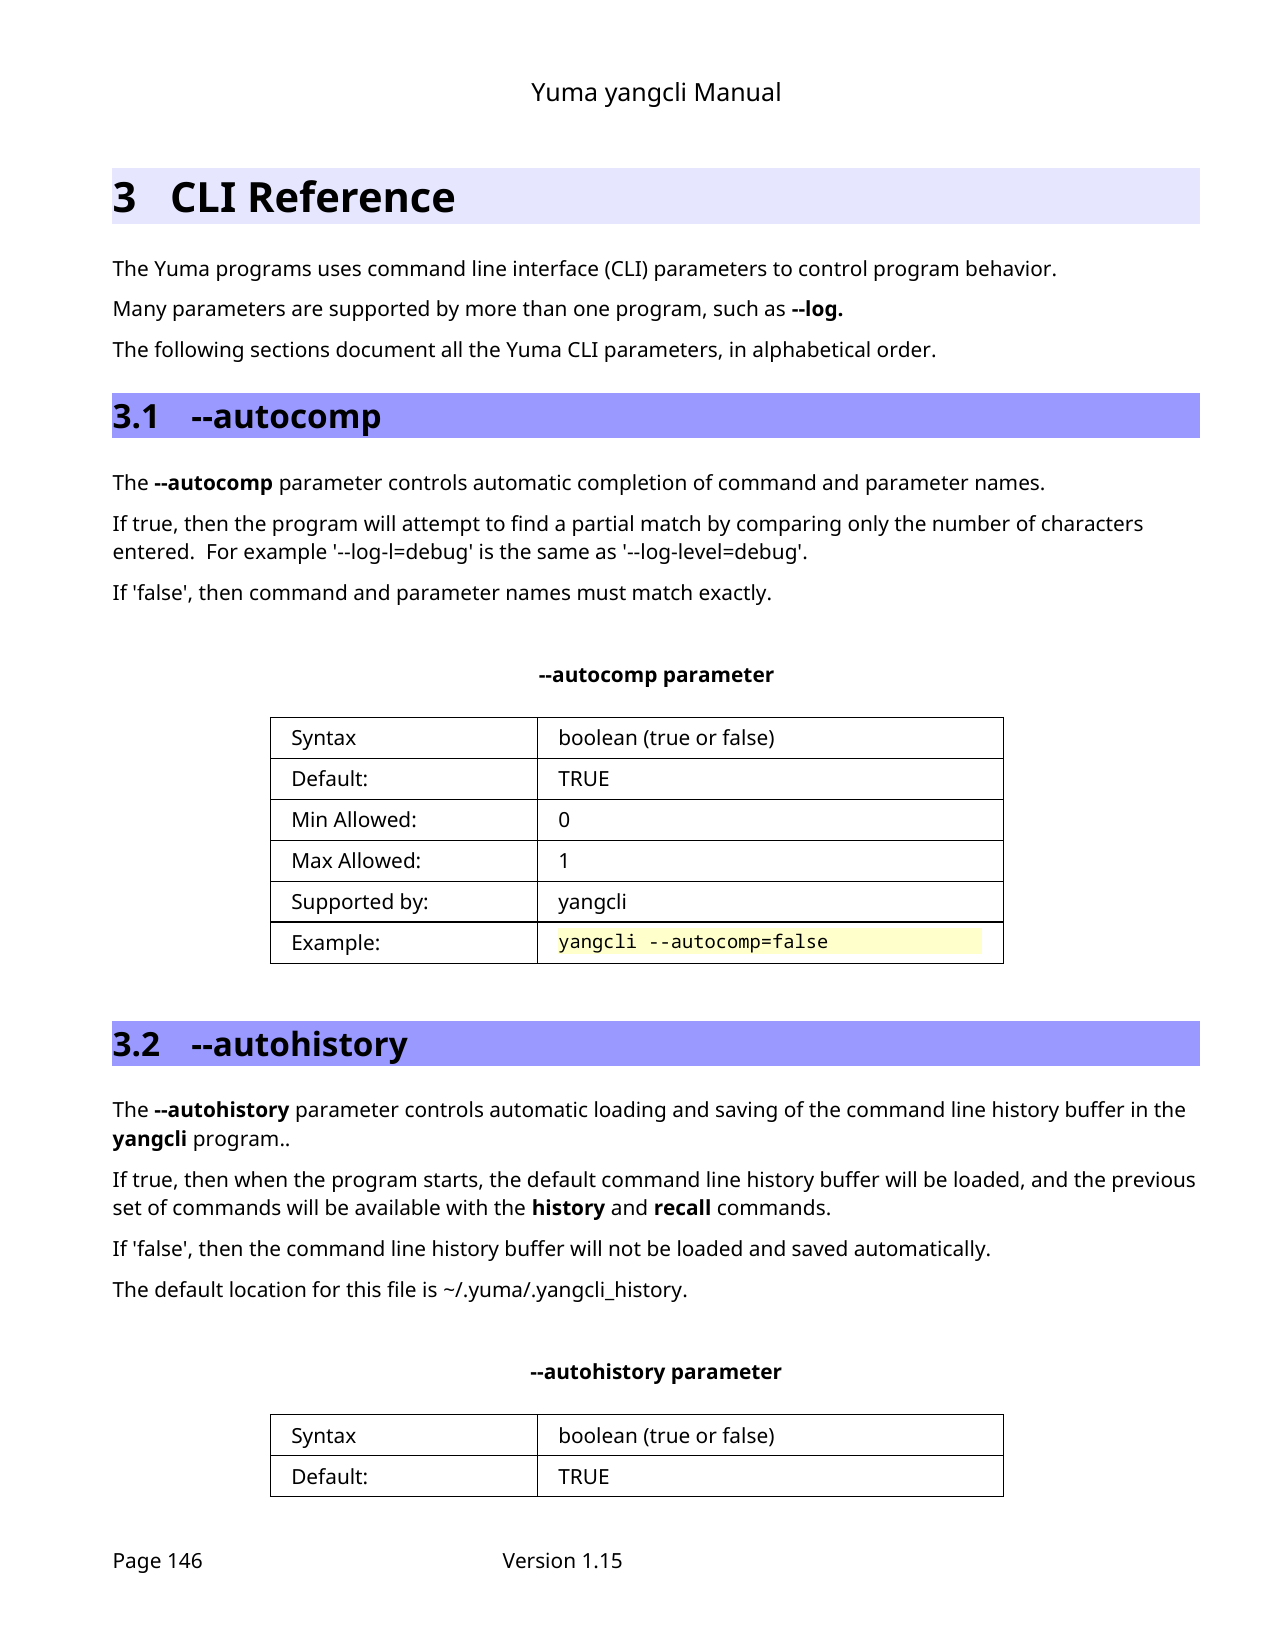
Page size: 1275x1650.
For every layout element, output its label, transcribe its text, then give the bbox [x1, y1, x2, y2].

text If 'false', then command and parameter names must match exactly. [112, 578, 1200, 606]
text The following sections document all the Yuma CLI parameters, in alphabetical order. [112, 336, 1200, 364]
text If true, then when the program starts, the default command line history buffer will be loaded, and the previous set of commands will be available with the history and recall commands. [112, 1165, 1200, 1222]
table_cell TRUE [538, 759, 1003, 799]
table_header Syntax [271, 1415, 537, 1455]
subtitle --autohistory [112, 1021, 1200, 1066]
text Many parameters are supported by more than one program, such as --log. [112, 294, 1200, 323]
text The --autohistory parameter controls automatic loading and saving of the command line history buffer in the yangcli program.. [112, 1096, 1200, 1152]
table_header boolean (true or false) [538, 718, 1003, 758]
table_cell Supported by: [271, 882, 537, 921]
table_cell TRUE [538, 1456, 1003, 1496]
subtitle --autocomp parameter [127, 660, 1185, 688]
subtitle --autohistory parameter [127, 1357, 1185, 1386]
table_cell yangcli --autocomp=false [538, 923, 1003, 962]
subtitle --autocomp [112, 393, 1200, 438]
table_cell 1 [538, 841, 1003, 881]
subtitle CLI Reference [112, 168, 1200, 224]
text If 'false', then the command line history buffer will not be loaded and saved automatically. [112, 1234, 1200, 1263]
text The default location for this file is ~/.yuma/.yangcli_history. [112, 1275, 1200, 1304]
text If true, then the program will attempt to find a partial match by comparing only the number of characters entered. For example '--log-l=debug' is the same as '--log-level=debug'. [112, 509, 1200, 566]
text The Yuma programs uses command line interface (CLI) parameters to control program behavior. [112, 254, 1200, 282]
table_cell Max Allowed: [271, 841, 537, 881]
table_cell Default: [271, 1456, 537, 1496]
table_cell 0 [538, 800, 1003, 839]
text The --autocomp parameter controls automatic completion of command and parameter names. [112, 468, 1200, 496]
table_cell Min Allowed: [271, 800, 537, 839]
table_header boolean (true or false) [538, 1415, 1003, 1455]
table_cell yangcli [538, 882, 1003, 921]
table_cell Example: [271, 923, 537, 962]
table_cell Default: [271, 759, 537, 799]
table_header Syntax [271, 718, 537, 758]
